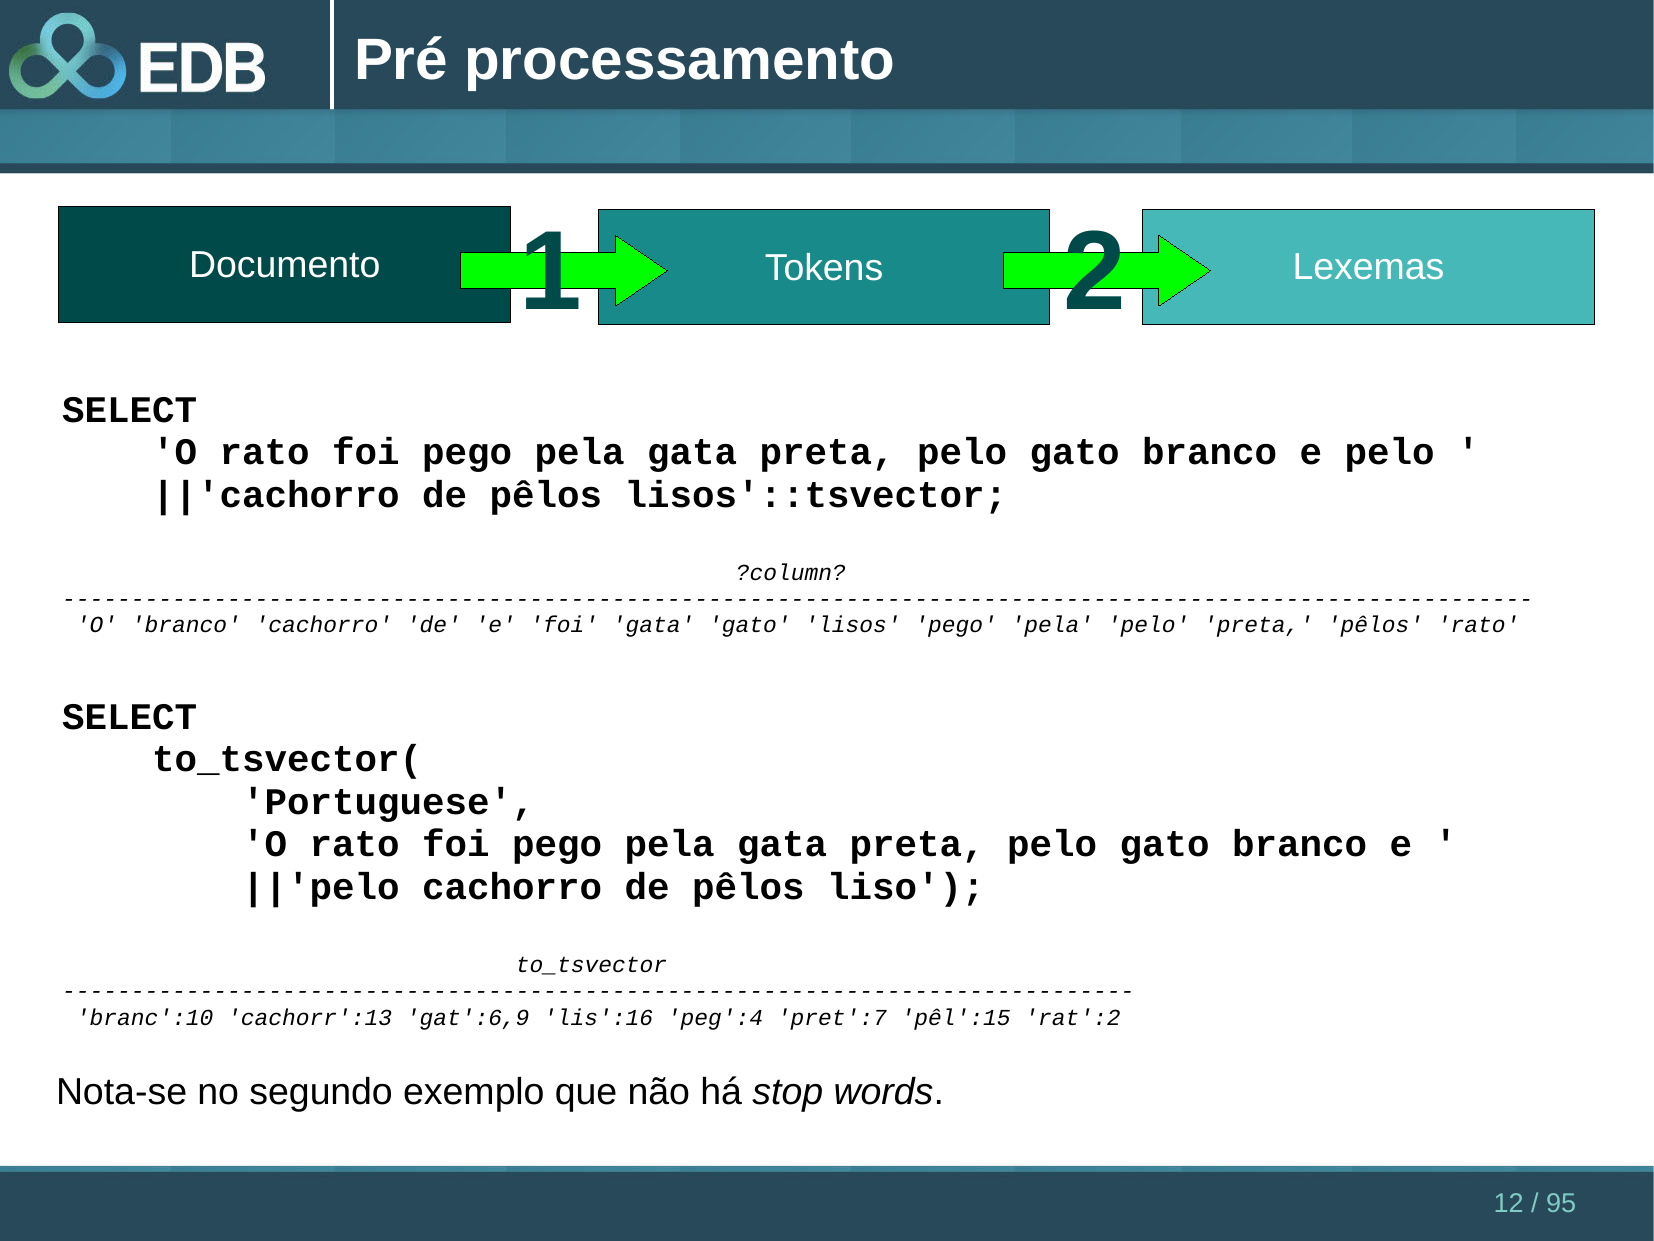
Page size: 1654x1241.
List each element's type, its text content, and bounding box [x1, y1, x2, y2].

text_box 1 [561, 235, 668, 306]
text_box SELECT 'O rato foi pego pela gata preta, pelo gato branco e pelo ' ||'cachorro de pêlos lisos'::tsvector; ?column? ----------------------------------------------------------------------------------------------------------- 'O' 'branco' 'cachorro' 'de' 'e' 'foi' 'gata' 'gato' 'lisos' 'pego' 'pela' 'pelo' 'preta,' 'pêlos' 'rato' [47, 383, 1565, 648]
text_box Tokens [598, 209, 1050, 325]
text_box 1 [460, 252, 545, 289]
picture [0, 0, 1654, 1241]
text_box Documento [58, 206, 511, 323]
title Pré processamento [354, 26, 1595, 92]
text_box SELECT to_tsvector( 'Portuguese', 'O rato foi pego pela gata preta, pelo gato branco e ' ||'pelo cachorro de pêlos liso'); to_tsvector ------------------------------------------------------------------------------ 'branc':10 'cachorr':13 'gat':6,9 'lis':16 'peg':4 'pret':7 'pêl':15 'rat':2 [47, 690, 1565, 1040]
text_box Lexemas [1142, 209, 1595, 325]
text_box 2 [1003, 252, 1104, 289]
text_box 2 [1091, 235, 1211, 306]
text_box Nota-se no segundo exemplo que não há stop words. [41, 1062, 1388, 1132]
